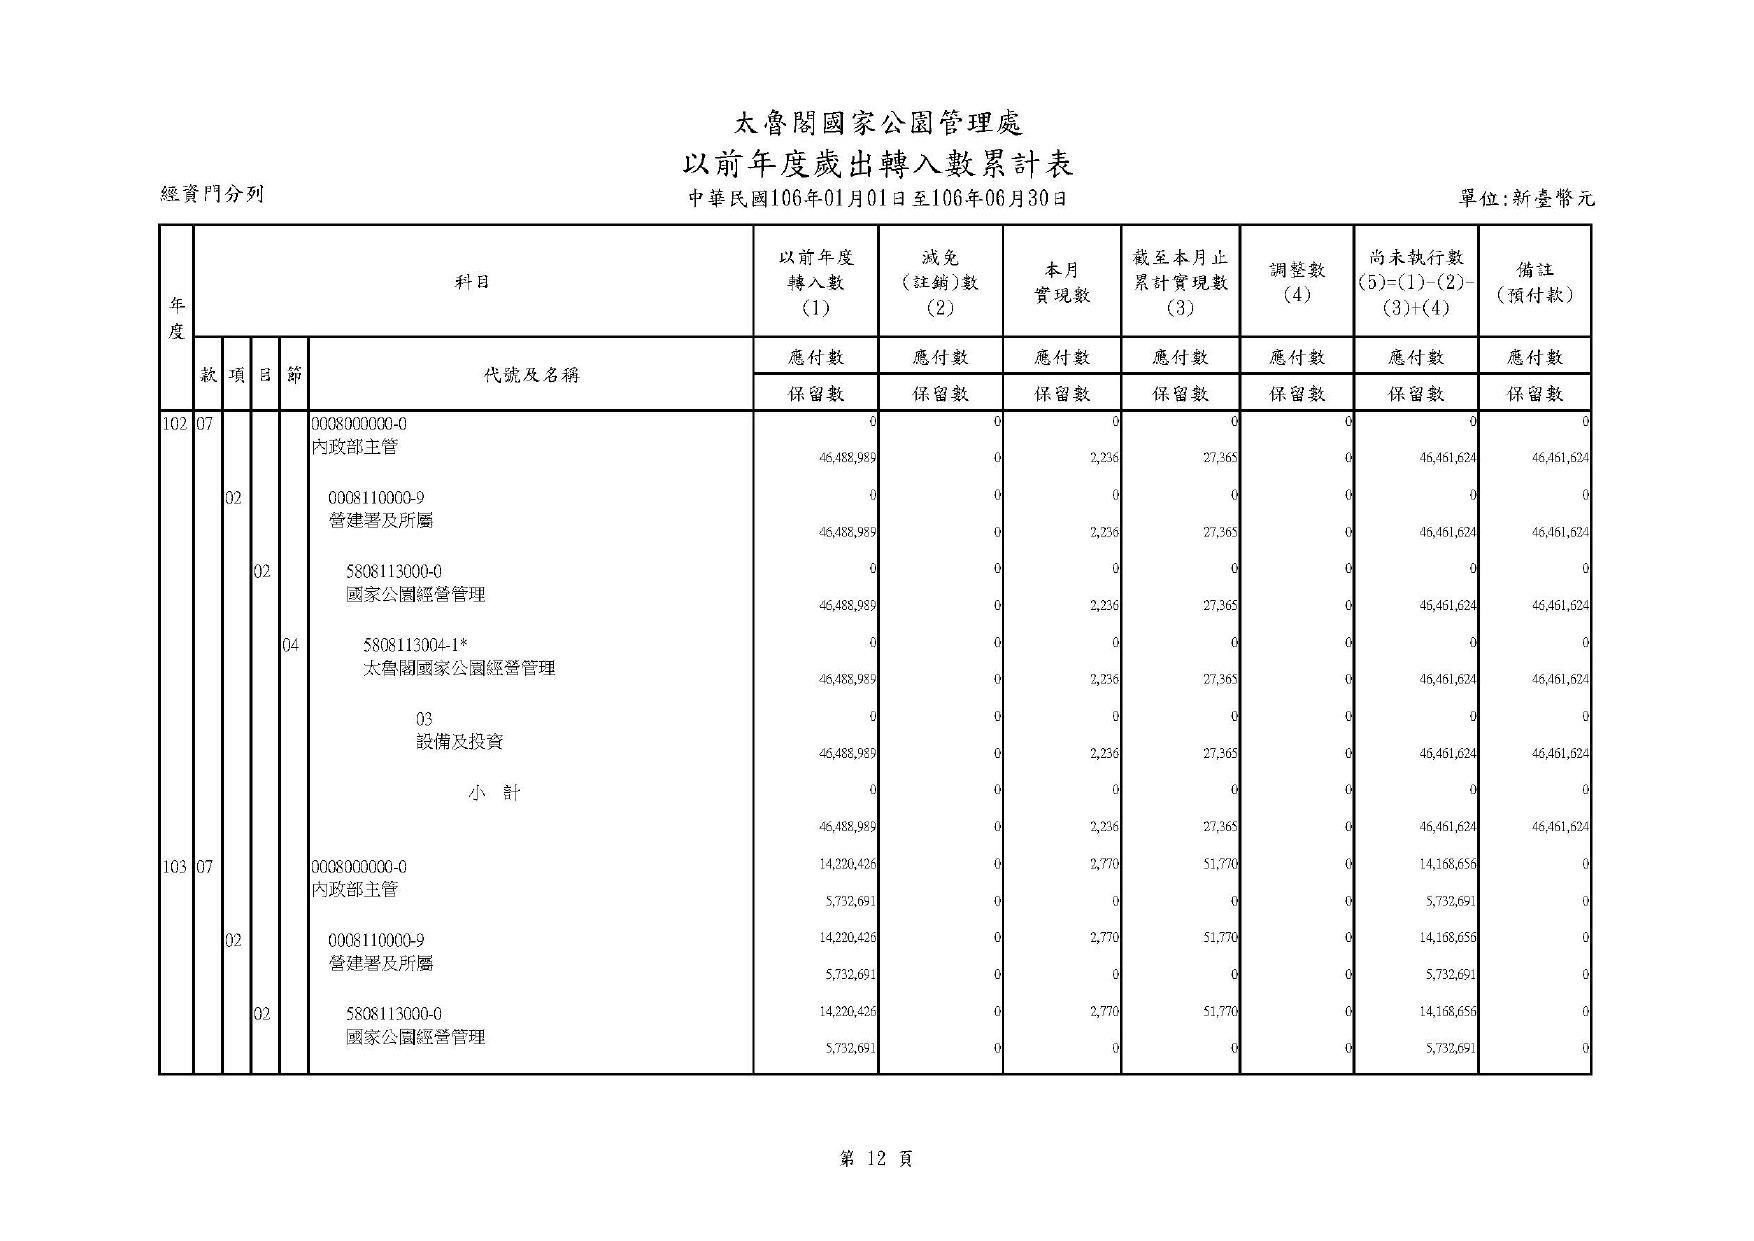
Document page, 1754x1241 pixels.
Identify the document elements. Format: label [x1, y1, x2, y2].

picture [59, 59, 1695, 1216]
